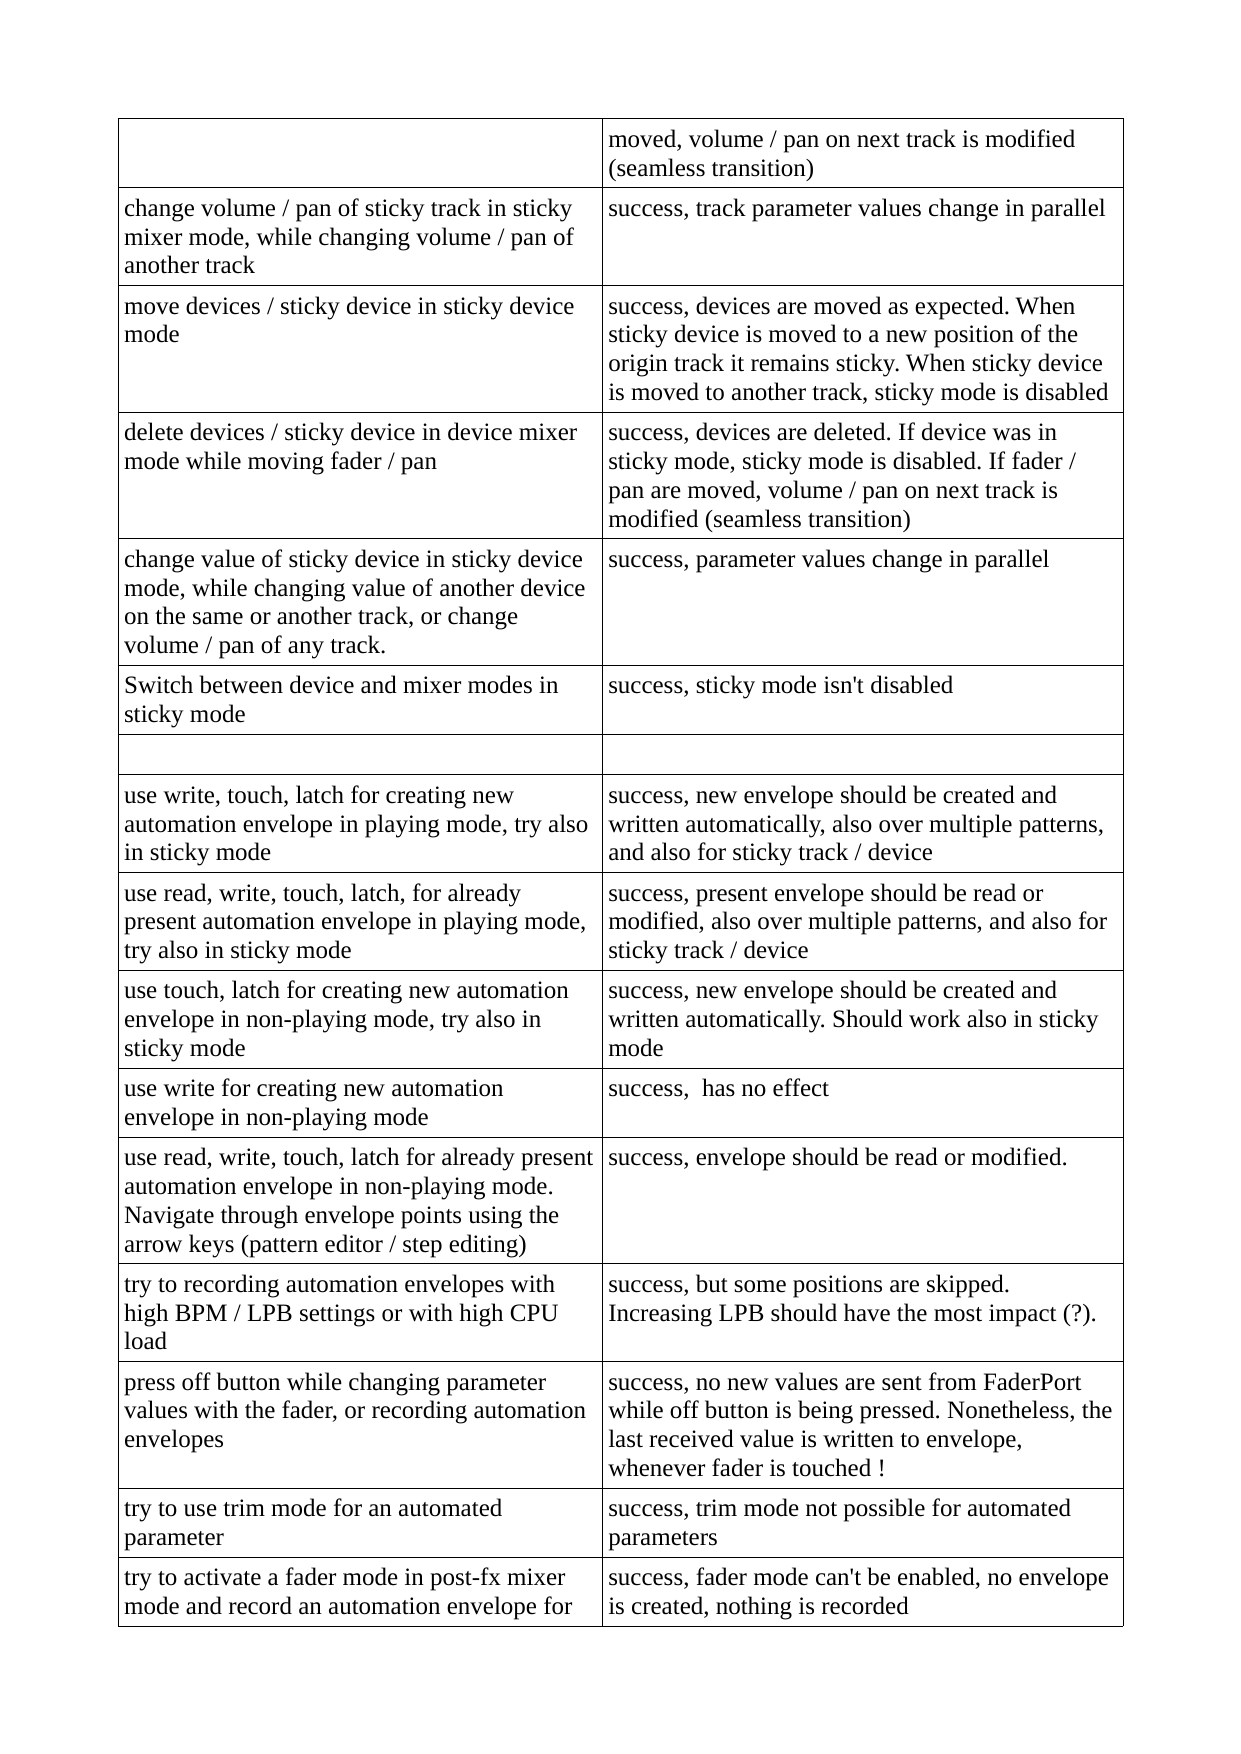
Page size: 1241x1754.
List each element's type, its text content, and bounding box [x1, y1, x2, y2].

table_cell success, has no effect [603, 1069, 1123, 1137]
table_cell success, parameter values change in parallel [603, 539, 1123, 665]
table_cell success, present envelope should be read or modified, also over multiple patterns, and also for sticky track / device [603, 873, 1123, 970]
table_cell use read, write, touch, latch for already present automation envelope in non-playing mode. Navigate through envelope points using the arrow keys (pattern editor / step editing) [119, 1138, 602, 1263]
table_cell success, devices are deleted. If device was in sticky mode, sticky mode is disabled. If fader / pan are moved, volume / pan on next track is modified (seamless transition) [603, 413, 1123, 538]
table_cell Switch between device and mixer modes in sticky mode [119, 666, 602, 734]
table_cell success, devices are moved as expected. When sticky device is moved to a new position of the origin track it remains sticky. When sticky device is moved to another track, sticky mode is disabled [603, 286, 1123, 412]
table_cell success, new envelope should be created and written automatically. Should work also in sticky mode [603, 971, 1123, 1067]
table_cell move devices / sticky device in sticky device mode [119, 286, 602, 412]
table_cell try to use trim mode for an automated parameter [119, 1489, 602, 1557]
table_cell [119, 735, 602, 774]
table_cell change value of sticky device in sticky device mode, while changing value of another device on the same or another track, or change volume / pan of any track. [119, 539, 602, 665]
table_cell success, trim mode not possible for automated parameters [603, 1489, 1123, 1557]
table_cell try to activate a fader mode in post-fx mixer mode and record an automation envelope for [119, 1558, 602, 1626]
table_cell success, new envelope should be created and written automatically, also over multiple patterns, and also for sticky track / device [603, 775, 1123, 872]
table_cell success, track parameter values change in parallel [603, 188, 1123, 285]
table_cell success, envelope should be read or modified. [603, 1138, 1123, 1263]
table_cell delete devices / sticky device in device mixer mode while moving fader / pan [119, 413, 602, 538]
table_cell success, no new values are sent from FaderPort while off button is being pressed. Nonetheless, the last received value is written to envelope, whenever fader is touched ! [603, 1362, 1123, 1487]
table_cell moved, volume / pan on next track is modified (seamless transition) [603, 119, 1123, 187]
table_cell use read, write, touch, latch, for already present automation envelope in playing mode, try also in sticky mode [119, 873, 602, 970]
table_cell use write for creating new automation envelope in non-playing mode [119, 1069, 602, 1137]
table_cell [603, 735, 1123, 774]
table_cell try to recording automation envelopes with high BPM / LPB settings or with high CPU load [119, 1264, 602, 1361]
table_cell [119, 119, 602, 187]
table_cell success, sticky mode isn't disabled [603, 666, 1123, 734]
table_cell use touch, latch for creating new automation envelope in non-playing mode, try also in sticky mode [119, 971, 602, 1067]
table_cell press off button while changing parameter values with the fader, or recording automation envelopes [119, 1362, 602, 1487]
table_cell success, but some positions are skipped. Increasing LPB should have the most impact (?). [603, 1264, 1123, 1361]
table_cell use write, touch, latch for creating new automation envelope in playing mode, try also in sticky mode [119, 775, 602, 872]
table_cell change volume / pan of sticky track in sticky mixer mode, while changing volume / pan of another track [119, 188, 602, 285]
table_cell success, fader mode can't be enabled, no envelope is created, nothing is recorded [603, 1558, 1123, 1626]
